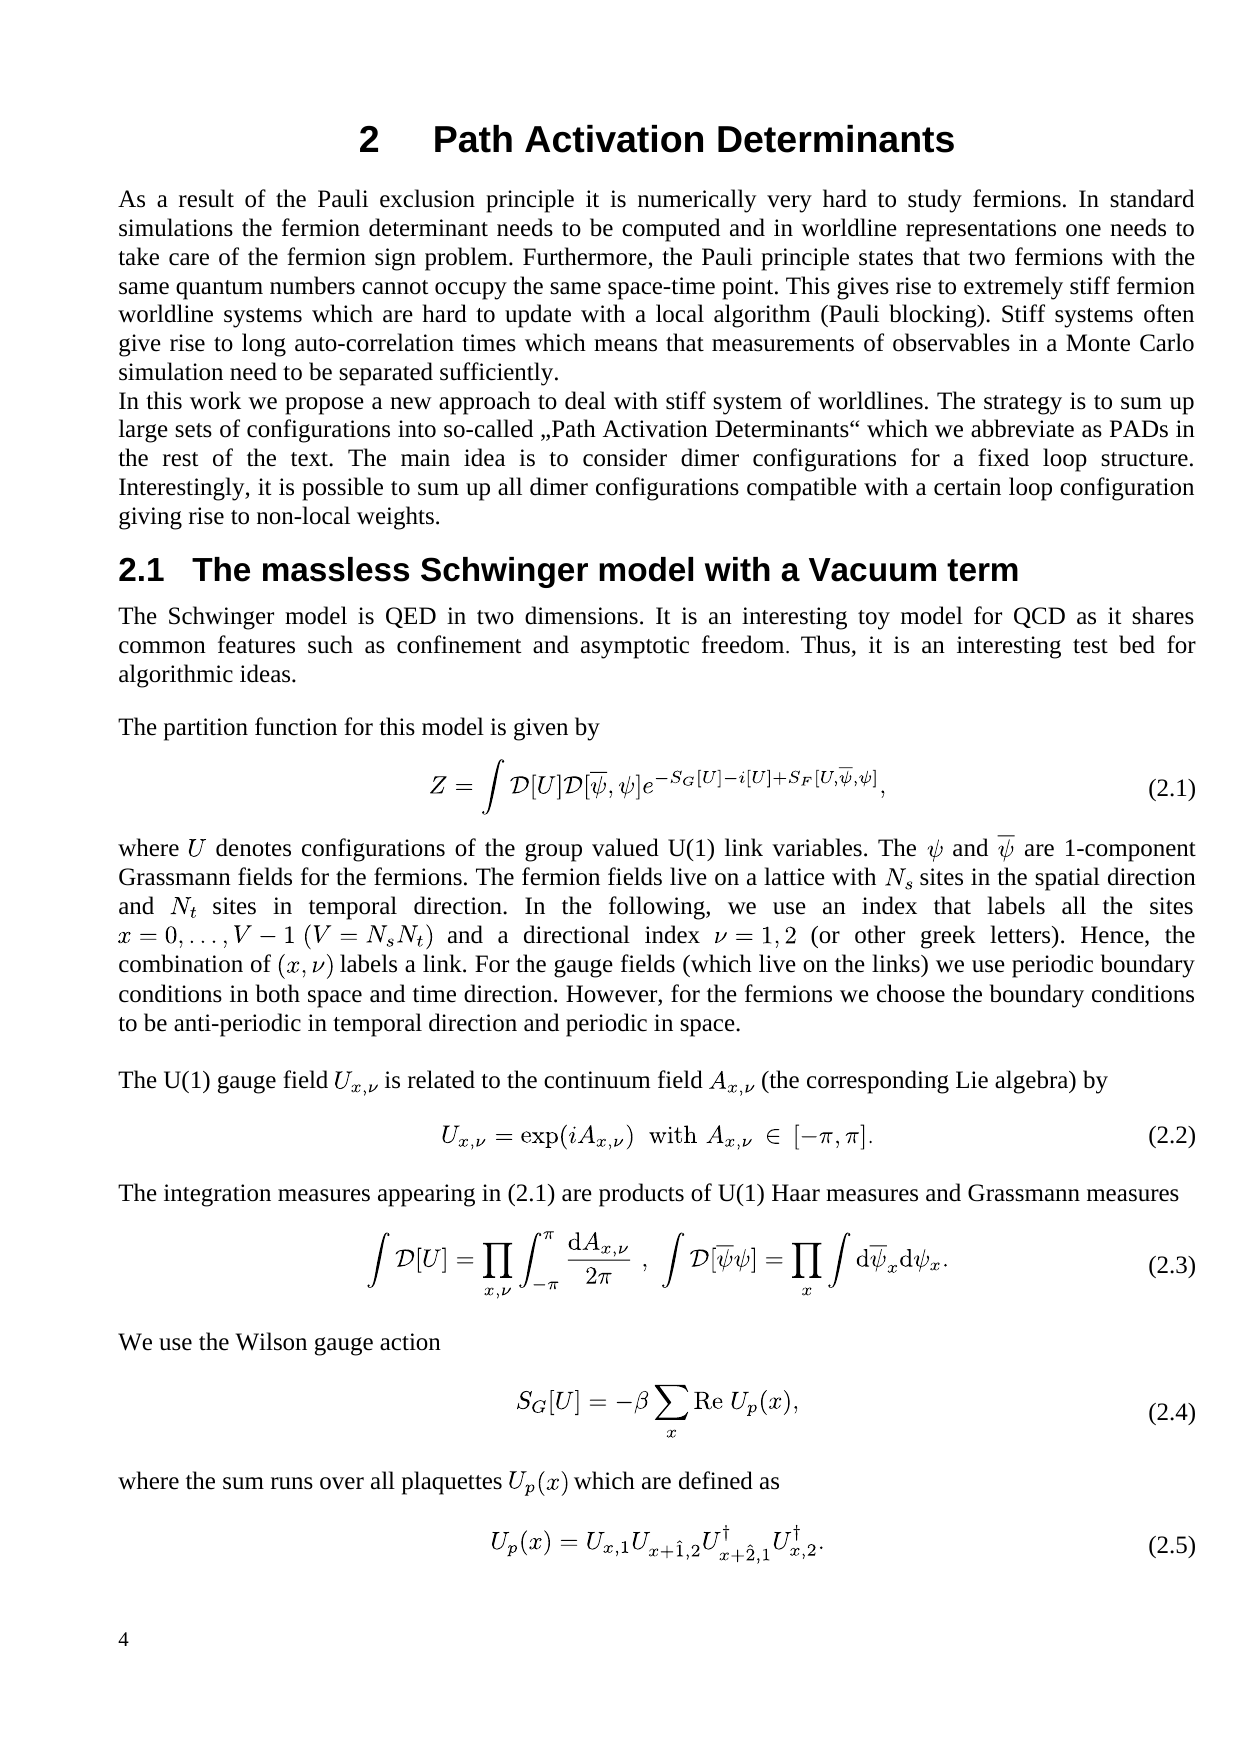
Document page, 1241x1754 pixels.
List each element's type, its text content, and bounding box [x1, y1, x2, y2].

text As a result of the Pauli exclusion principle it is numerically very hard to study fermions. In standard simulations the fermion determinant needs to be computed and in worldline representations one needs to take care of the fermion sign problem. Furthermore, the Pauli principle states that two fermions with the same quantum numbers cannot occupy the same space-time point. This gives rise to extremely stiff fermion worldline systems which are hard to update with a local algorithm (Pauli blocking). Stiff systems often give rise to long auto-correlation times which means that measurements of observables in a Monte Carlo simulation need to be separated sufficiently. [118, 184, 1196, 386]
text [118, 759, 500, 815]
text The integration measures appearing in (2.1) are products of U(1) Haar measures and Grassmann measures [118, 1178, 1196, 1207]
text [118, 1231, 544, 1299]
text The partition function for this model is given by [118, 712, 1196, 740]
text where the sum runs over all plaquettes which are defined as [118, 1466, 1196, 1496]
subtitle Path Activation Determinants [118, 117, 1196, 161]
text where denotes configurations of the group valued U(1) link variables. The and are 1-component Grassmann fields for the fermions. The fermion fields live on a lattice with sites in the spatial direction and sites in temporal direction. In the following, we use an index that labels all the sites and a directional index (or other greek letters). Hence, the combination of labels a link. For the gauge fields (which live on the links) we use periodic boundary conditions in both space and time direction. However, for the fermions we choose the boundary conditions to be anti-periodic in temporal direction and periodic in space. [118, 833, 1196, 1036]
text In this work we propose a new approach to deal with stiff system of worldlines. The strategy is to sum up large sets of configurations into so-called „Path Activation Determinants“ which we abbreviate as PADs in the rest of the text. The main idea is to consider dimer configurations for a fixed loop structure. Interestingly, it is possible to sum up all dimer configurations compatible with a certain loop configuration giving rise to non-local weights. [118, 386, 1196, 529]
text [118, 1385, 667, 1438]
text (2.2) [118, 1120, 1196, 1150]
text (2.4) [674, 1385, 1196, 1438]
text (2.1) [487, 759, 1196, 815]
subtitle The massless Schwinger model with a Vacuum term [118, 550, 1196, 589]
text The U(1) gauge field is related to the continuum field (the corresponding Lie algebra) by [118, 1065, 1196, 1096]
text We use the Wilson gauge action [118, 1327, 1196, 1356]
text [118, 1525, 757, 1564]
text (2.3) [498, 1231, 1196, 1299]
text (2.5) [759, 1525, 1196, 1564]
text The Schwinger model is QED in two dimensions. It is an interesting toy model for QCD as it shares common features such as confinement and asymptotic freedom. Thus, it is an interesting test bed for algorithmic ideas. [118, 601, 1196, 688]
